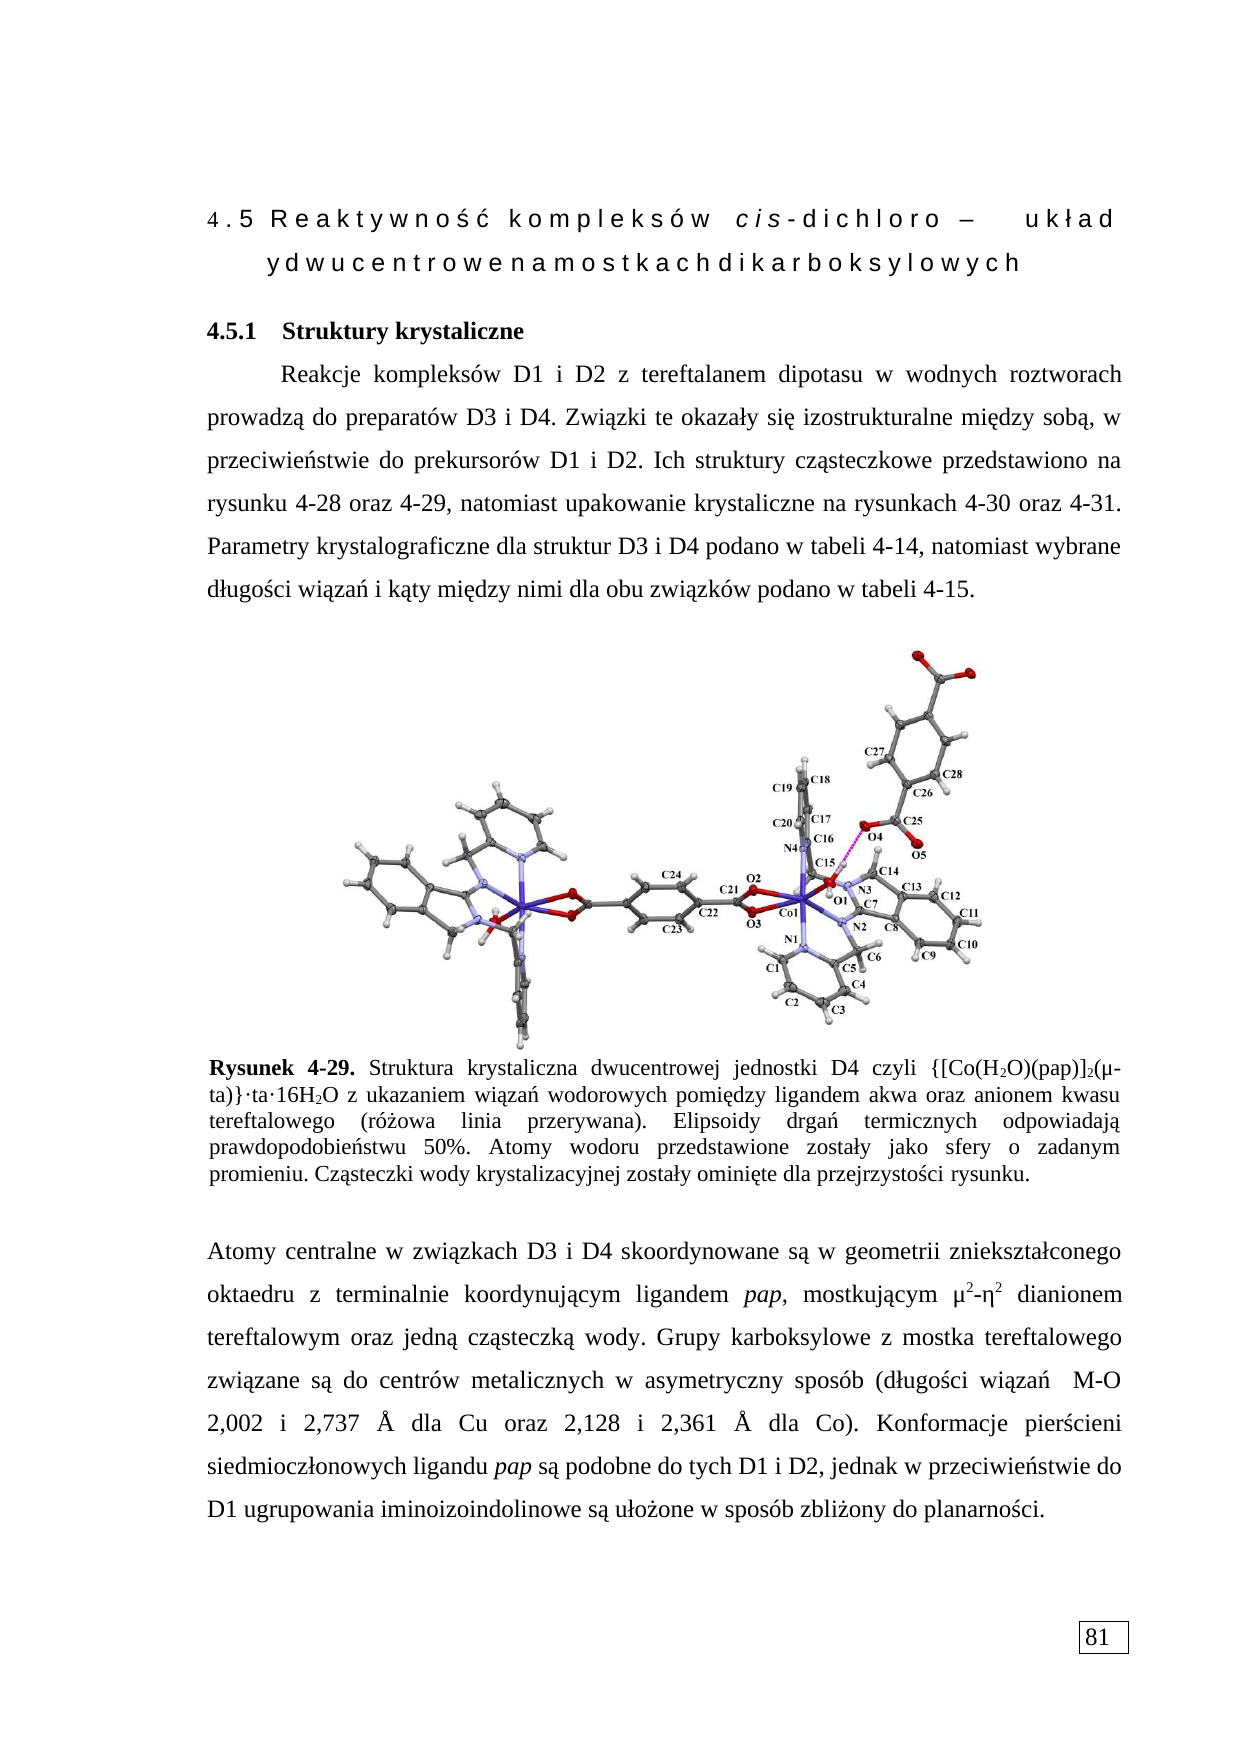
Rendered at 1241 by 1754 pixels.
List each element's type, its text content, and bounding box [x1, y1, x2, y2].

list . 5 R e a k t y w n o ś ć k o m p l e k s ó w c i s - d i c h l o r o – u k ł a d y d w u c e n t r o w e n a m o s t k a c h d i k a r b o k s y l o w y c h [207, 204, 1118, 277]
subtitle Struktury krystaliczne [207, 316, 1148, 345]
picture [341, 648, 984, 1050]
text Atomy centralne w związkach D3 i D4 skoordynowane są w geometrii zniekształconego oktaedru z terminalnie koordynującym ligandem pap, mostkującym μ2-η2 dianionem tereftalowym oraz jedną cząsteczką wody. Grupy karboksylowe z mostka tereftalowego związane są do centrów metalicznych w asymetryczny sposób (długości wiązań M-O 2,002 i 2,737 Å dla Cu oraz 2,128 i 2,361 Å dla Co). Konformacje pierścieni siedmioczłonowych ligandu pap są podobne do tych D1 i D2, jednak w przeciwieństwie do D1 ugrupowania iminoizoindolinowe są ułożone w sposób zbliżony do planarności. [207, 1236, 1123, 1523]
text Reakcje kompleksów D1 i D2 z tereftalanem dipotasu w wodnych roztworach prowadzą do preparatów D3 i D4. Związki te okazały się izostrukturalne między sobą, w przeciwieństwie do prekursorów D1 i D2. Ich struktury cząsteczkowe przedstawiono na rysunku 4-28 oraz 4-29, natomiast upakowanie krystaliczne na rysunkach 4-30 oraz 4-31. Parametry krystalograficzne dla struktur D3 i D4 podano w tabeli 4-14, natomiast wybrane długości wiązań i kąty między nimi dla obu związków podano w tabeli 4-15. [207, 359, 1122, 603]
text Rysunek 4-29. Struktura krystaliczna dwucentrowej jednostki D4 czyli {[Co(H2O)(pap)]2(μ- ta)}·ta·16H2O z ukazaniem wiązań wodorowych pomiędzy ligandem akwa oraz anionem kwasu tereftalowego (różowa linia przerywana). Elipsoidy drgań termicznych odpowiadają prawdopodobieństwu 50%. Atomy wodoru przedstawione zostały jako sfery o zadanym promieniu. Cząsteczki wody krystalizacyjnej zostały ominięte dla przejrzystości rysunku. [209, 649, 1121, 1186]
